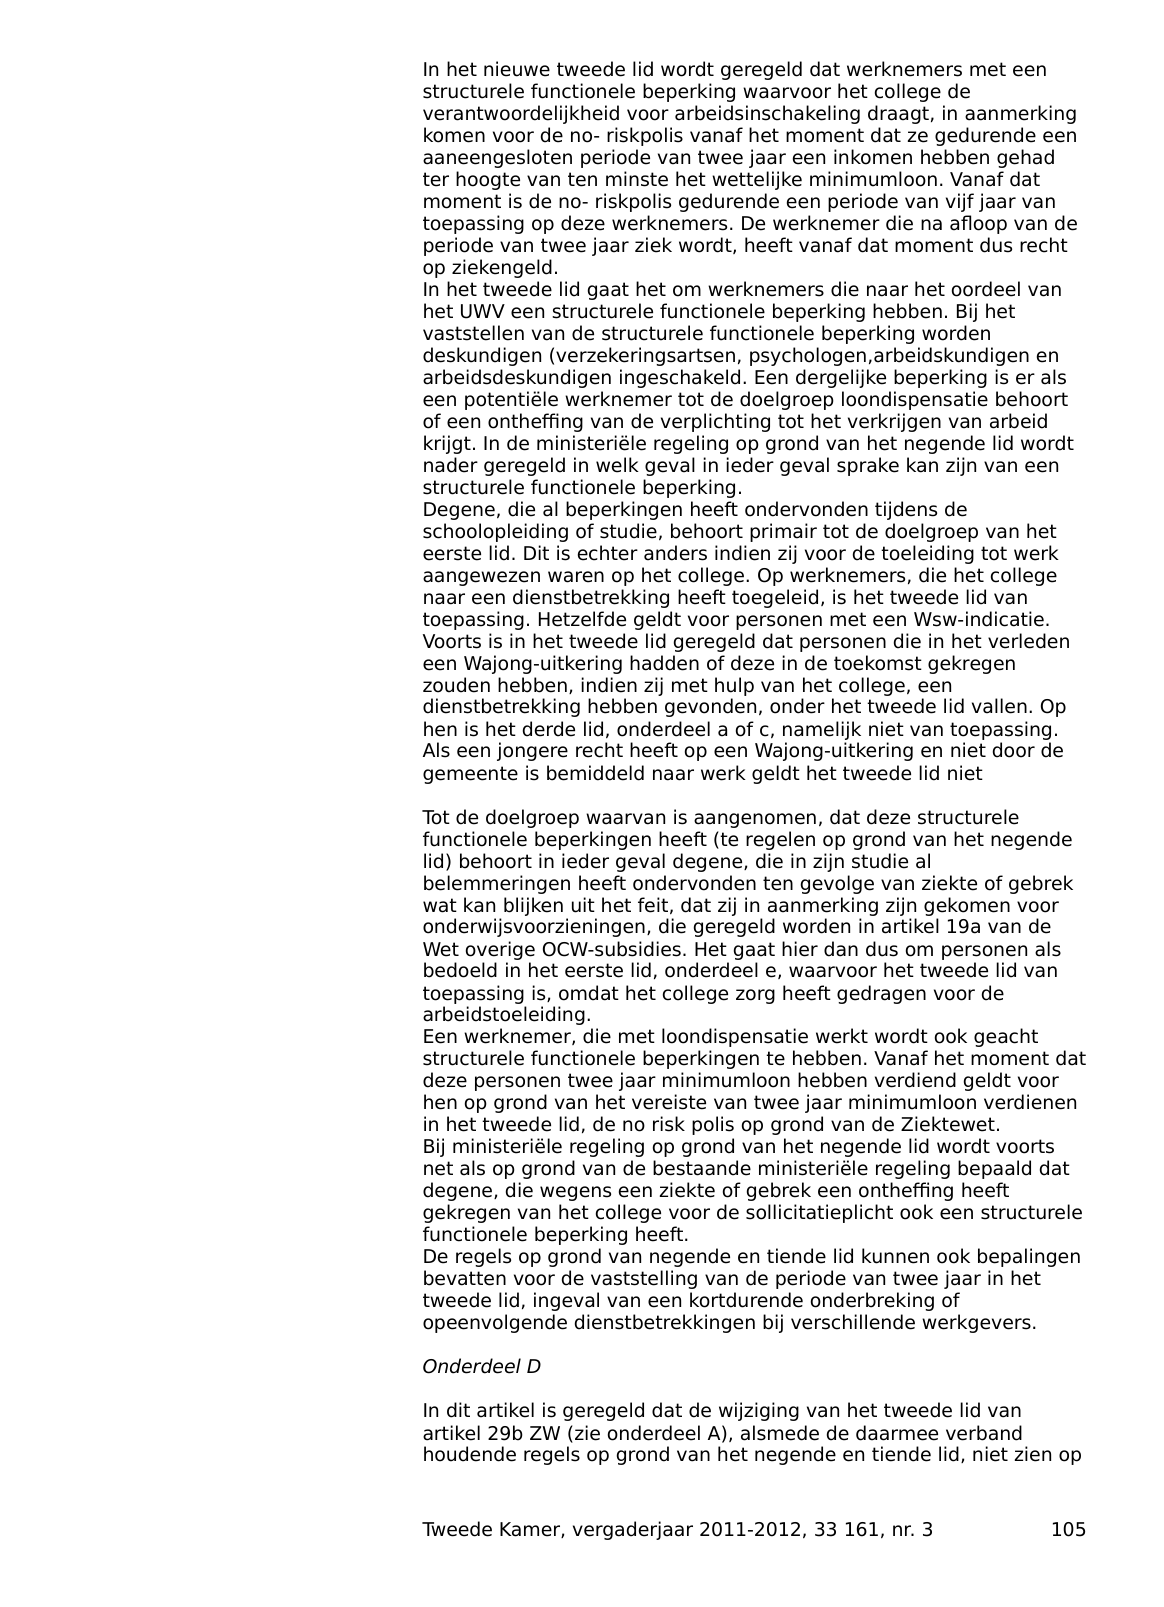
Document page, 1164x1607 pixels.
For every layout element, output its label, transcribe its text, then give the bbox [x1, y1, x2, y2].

text De regels op grond van negende en tiende lid kunnen ook bepalingen bevatten voor de vaststelling van de periode van twee jaar in het tweede lid, ingeval van een kortdurende onderbreking of opeenvolgende dienstbetrekkingen bij verschillende werkgevers. [422, 1246, 1087, 1334]
text In het tweede lid gaat het om werknemers die naar het oordeel van het UWV een structurele functionele beperking hebben. Bij het vaststellen van de structurele functionele beperking worden deskundigen (verzekeringsartsen, psychologen,arbeidskundigen en arbeidsdeskundigen ingeschakeld. Een dergelijke beperking is er als een potentiële werknemer tot de doelgroep loondispensatie behoort of een ontheffing van de verplichting tot het verkrijgen van arbeid krijgt. In de ministeriële regeling op grond van het negende lid wordt nader geregeld in welk geval in ieder geval sprake kan zijn van een structurele functionele beperking. [422, 279, 1087, 499]
text Tot de doelgroep waarvan is aangenomen, dat deze structurele functionele beperkingen heeft (te regelen op grond van het negende lid) behoort in ieder geval degene, die in zijn studie al belemmeringen heeft ondervonden ten gevolge van ziekte of gebrek wat kan blijken uit het feit, dat zij in aanmerking zijn gekomen voor onderwijsvoorzieningen, die geregeld worden in artikel 19a van de Wet overige OCW-subsidies. Het gaat hier dan dus om personen als bedoeld in het eerste lid, onderdeel e, waarvoor het tweede lid van toepassing is, omdat het college zorg heeft gedragen voor de arbeidstoeleiding. [422, 807, 1087, 1026]
text Bij ministeriële regeling op grond van het negende lid wordt voorts net als op grond van de bestaande ministeriële regeling bepaald dat degene, die wegens een ziekte of gebrek een ontheffing heeft gekregen van het college voor de sollicitatieplicht ook een structurele functionele beperking heeft. [422, 1136, 1087, 1246]
text In dit artikel is geregeld dat de wijziging van het tweede lid van artikel 29b ZW (zie onderdeel A), alsmede de daarmee verband houdende regels op grond van het negende en tiende lid, niet zien op [422, 1400, 1087, 1466]
text In het nieuwe tweede lid wordt geregeld dat werknemers met een structurele functionele beperking waarvoor het college de verantwoordelijkheid voor arbeidsinschakeling draagt, in aanmerking komen voor de no- riskpolis vanaf het moment dat ze gedurende een aaneengesloten periode van twee jaar een inkomen hebben gehad ter hoogte van ten minste het wettelijke minimumloon. Vanaf dat moment is de no- riskpolis gedurende een periode van vijf jaar van toepassing op deze werknemers. De werknemer die na afloop van de periode van twee jaar ziek wordt, heeft vanaf dat moment dus recht op ziekengeld. [422, 59, 1087, 279]
text Een werknemer, die met loondispensatie werkt wordt ook geacht structurele functionele beperkingen te hebben. Vanaf het moment dat deze personen twee jaar minimumloon hebben verdiend geldt voor hen op grond van het vereiste van twee jaar minimumloon verdienen in het tweede lid, de no risk polis op grond van de Ziektewet. [422, 1026, 1087, 1136]
subtitle Onderdeel D [422, 1356, 1087, 1378]
text Degene, die al beperkingen heeft ondervonden tijdens de schoolopleiding of studie, behoort primair tot de doelgroep van het eerste lid. Dit is echter anders indien zij voor de toeleiding tot werk aangewezen waren op het college. Op werknemers, die het college naar een dienstbetrekking heeft toegeleid, is het tweede lid van toepassing. Hetzelfde geldt voor personen met een Wsw-indicatie. Voorts is in het tweede lid geregeld dat personen die in het verleden een Wajong-uitkering hadden of deze in de toekomst gekregen zouden hebben, indien zij met hulp van het college, een dienstbetrekking hebben gevonden, onder het tweede lid vallen. Op hen is het derde lid, onderdeel a of c, namelijk niet van toepassing. Als een jongere recht heeft op een Wajong-uitkering en niet door de gemeente is bemiddeld naar werk geldt het tweede lid niet [422, 499, 1087, 784]
